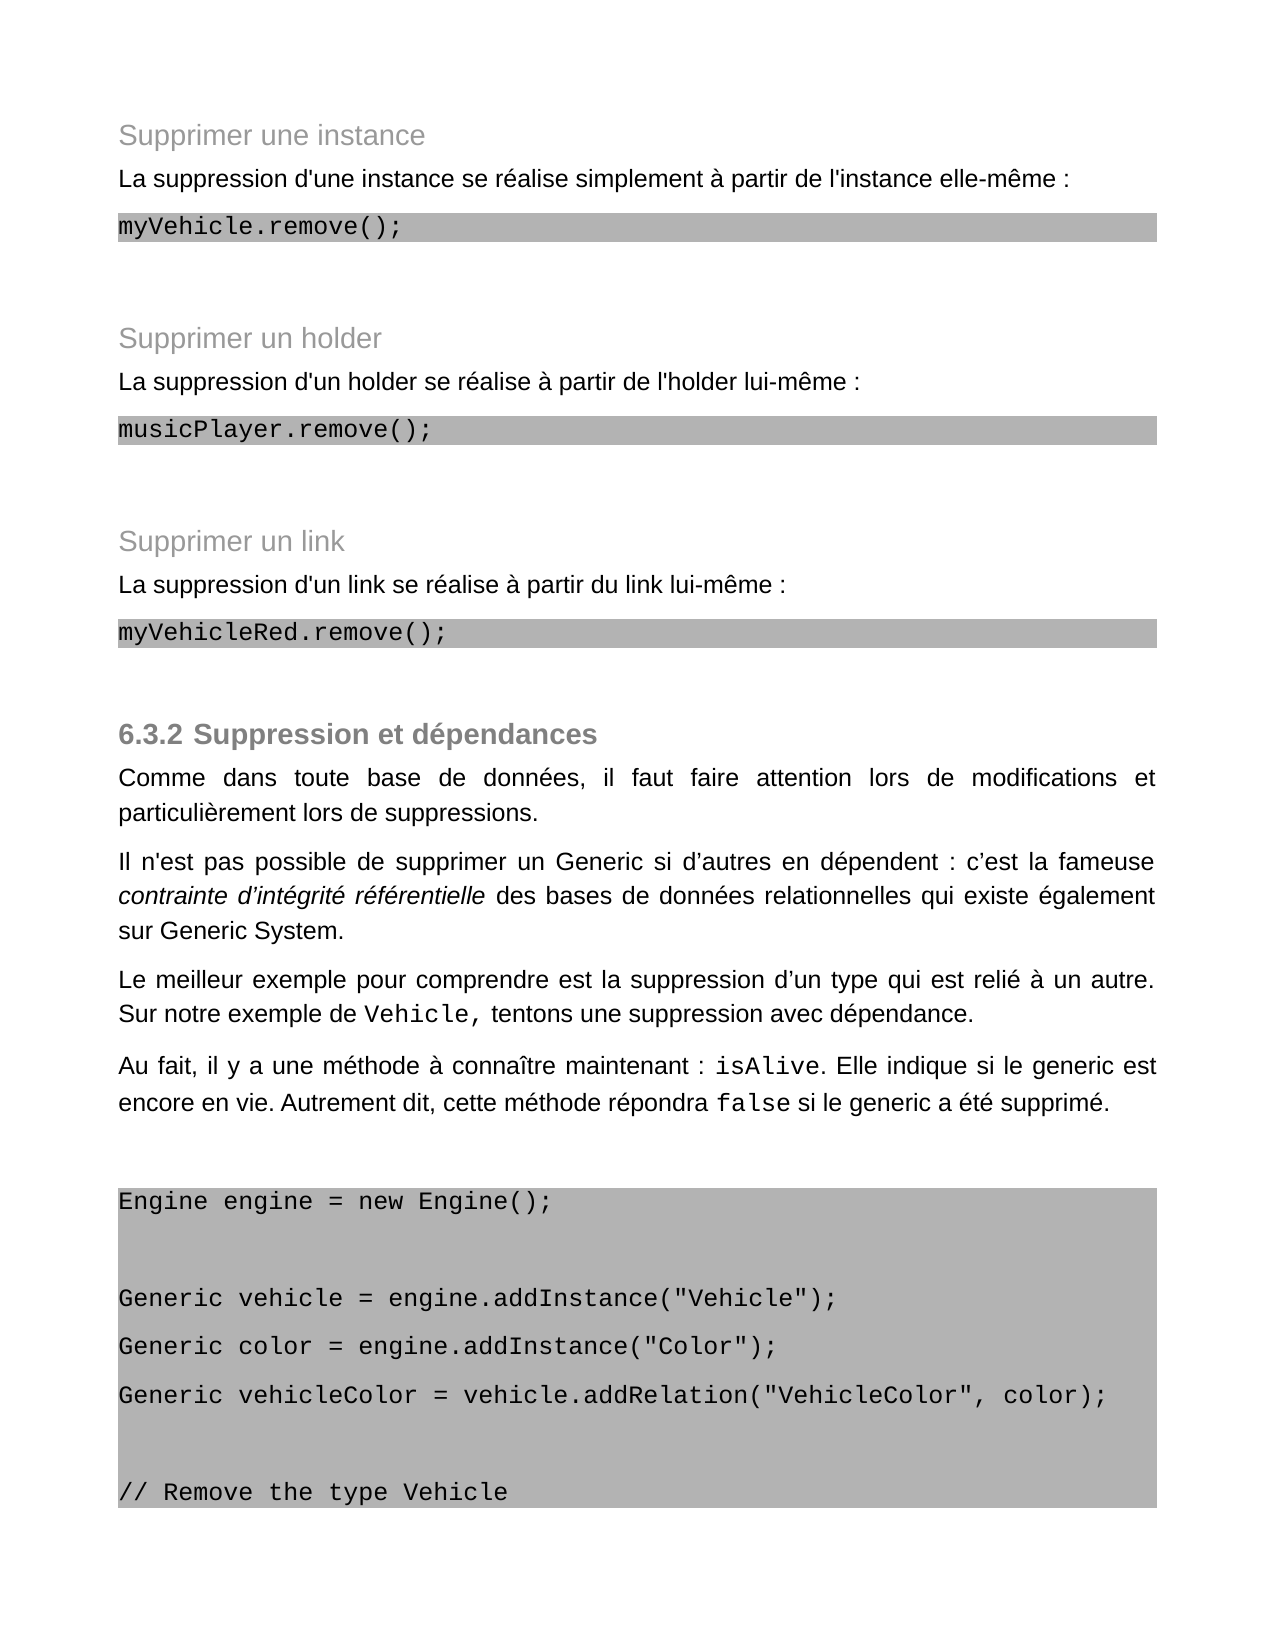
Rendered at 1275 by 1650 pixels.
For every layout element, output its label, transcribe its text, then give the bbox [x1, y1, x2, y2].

text Generic vehicleColor = vehicle.addRelation("VehicleColor", color); [118, 1382, 1157, 1411]
text Engine engine = new Engine(); [118, 1188, 1157, 1217]
text Il n'est pas possible de supprimer un Generic si d’autres en dépendent : c’est la fameuse contrainte d’intégrité référentielle des bases de données relationnelles qui existe également sur Generic System. [118, 847, 1157, 944]
subtitle Supprimer un link [118, 524, 1157, 558]
subtitle Supprimer un holder [118, 321, 1157, 355]
subtitle Supprimer une instance [118, 118, 1157, 152]
text Le meilleur exemple pour comprendre est la suppression d’un type qui est relié à un autre. Sur notre exemple de Vehicle, tentons une suppression avec dépendance. [118, 965, 1157, 1030]
text Generic vehicle = engine.addInstance("Vehicle"); [118, 1285, 1157, 1314]
text Generic color = engine.addInstance("Color"); [118, 1334, 1157, 1362]
text // Remove the type Vehicle [118, 1479, 1157, 1508]
text Au fait, il y a une méthode à connaître maintenant : isAlive. Elle indique si le generic est encore en vie. Autrement dit, cette méthode répondra false si le generic a été supprimé. [118, 1051, 1157, 1118]
text La suppression d'un link se réalise à partir du link lui-même : [118, 570, 1157, 599]
text La suppression d'une instance se réalise simplement à partir de l'instance elle-même : [118, 164, 1157, 193]
text myVehicle.remove(); [118, 213, 1157, 242]
text Comme dans toute base de données, il faut faire attention lors de modifications et particulièrement lors de suppressions. [118, 763, 1157, 826]
subtitle Suppression et dépendances [118, 717, 1157, 751]
text La suppression d'un holder se réalise à partir de l'holder lui-même : [118, 367, 1157, 396]
text musicPlayer.remove(); [118, 416, 1157, 445]
text myVehicleRed.remove(); [118, 619, 1157, 648]
